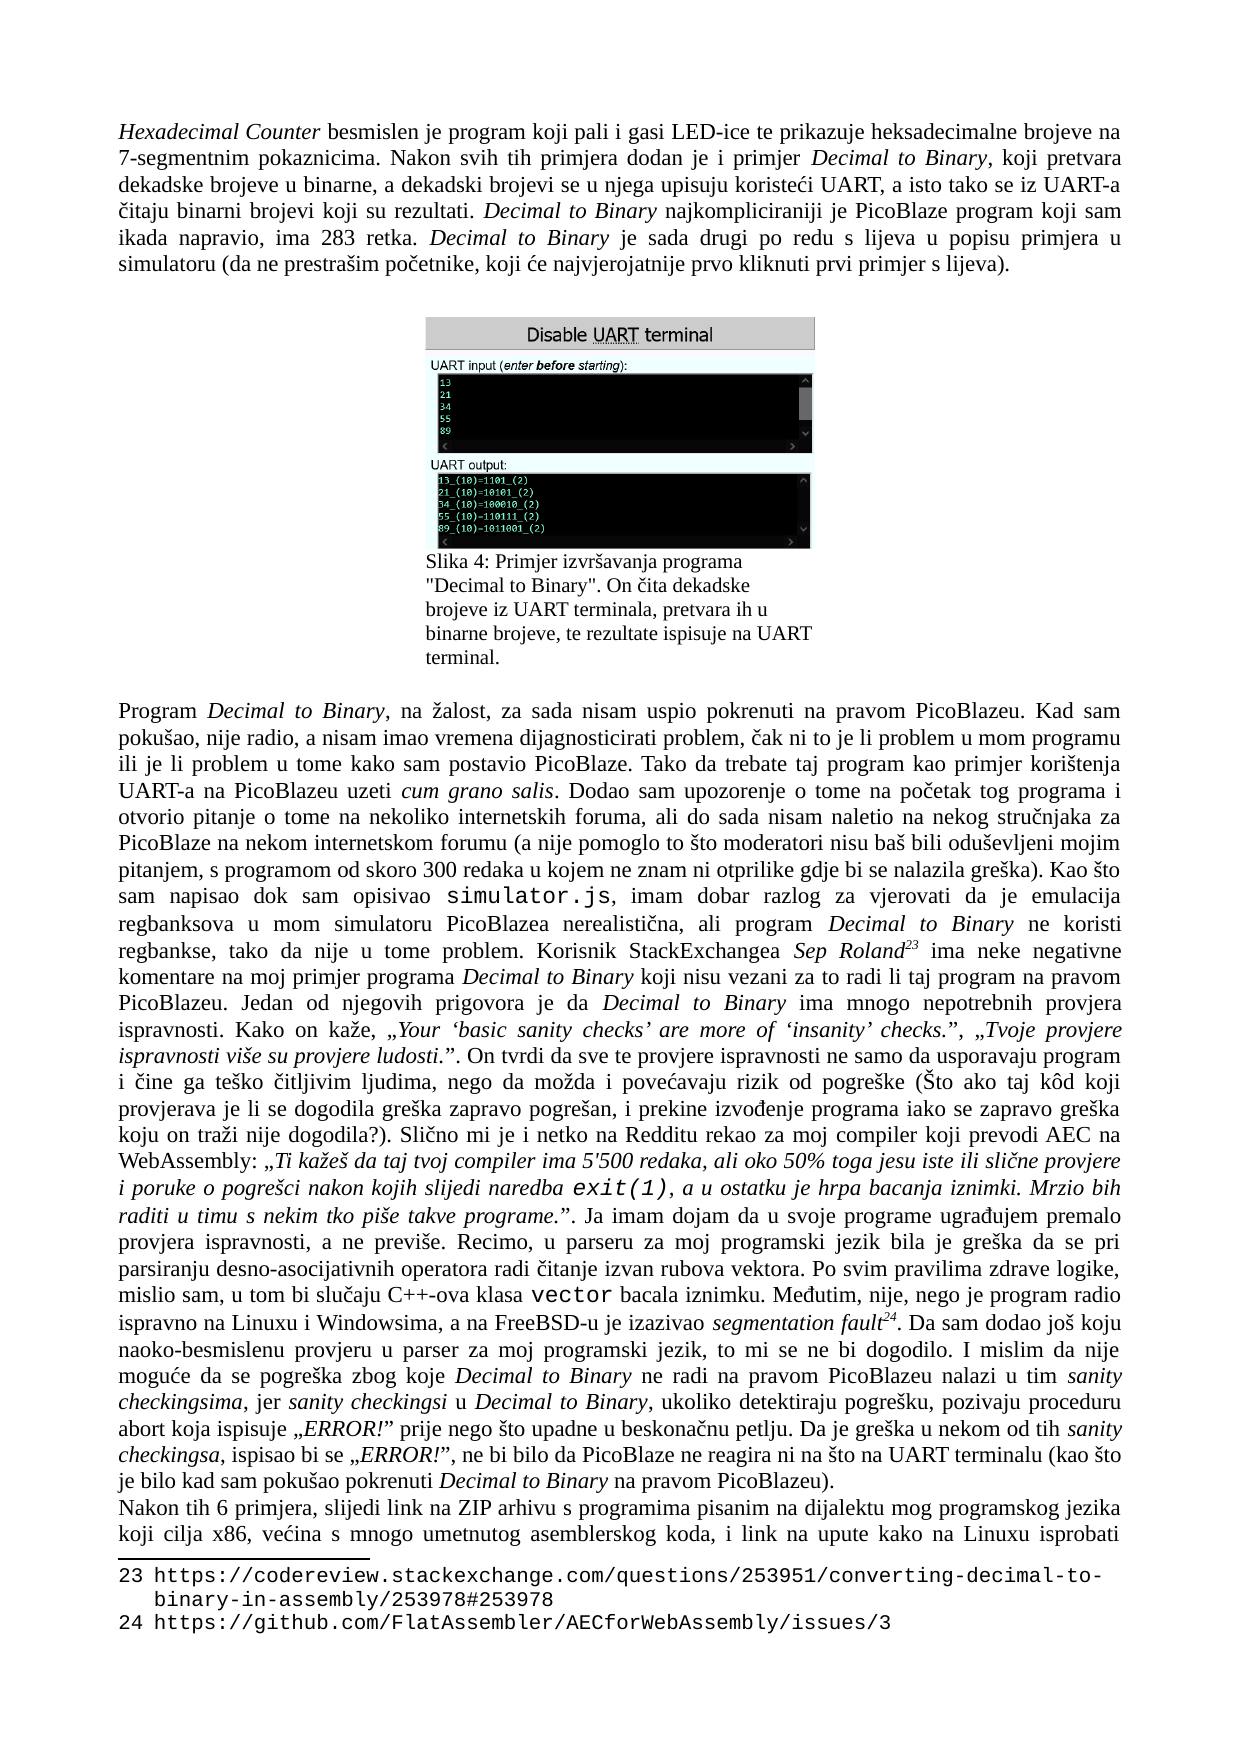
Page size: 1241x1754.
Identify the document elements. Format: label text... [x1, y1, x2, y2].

text https://github.com/FlatAssembler/AECforWebAssembly/issues/3 [118, 1612, 1122, 1636]
picture [425, 317, 815, 549]
text Slika 4: Primjer izvršavanja programa "Decimal to Binary". On čita dekadske brojeve iz UART terminala, pretvara ih u binarne brojeve, te rezultate ispisuje na UART terminal. [425, 549, 815, 669]
text https://codereview.stackexchange.com/questions/253951/converting-decimal-to-binary-in-assembly/253978#253978 [118, 1565, 1122, 1612]
text Nakon tih 6 primjera, slijedi link na ZIP arhivu s programima pisanim na dijalektu mog programskog jezika koji cilja x86, većina s mnogo umetnutog asemblerskog koda, i link na upute kako na Linuxu isprobati [118, 1494, 1122, 1547]
text Hexadecimal Counter besmislen je program koji pali i gasi LED-ice te prikazuje heksadecimalne brojeve na 7-segmentnim pokaznicima. Nakon svih tih primjera dodan je i primjer Decimal to Binary, koji pretvara dekadske brojeve u binarne, a dekadski brojevi se u njega upisuju koristeći UART, a isto tako se iz UART-a čitaju binarni brojevi koji su rezultati. Decimal to Binary najkompliciraniji je PicoBlaze program koji sam ikada napravio, ima 283 retka. Decimal to Binary je sada drugi po redu s lijeva u popisu primjera u simulatoru (da ne prestrašim početnike, koji će najvjerojatnije prvo kliknuti prvi primjer s lijeva). [118, 118, 1122, 276]
text Program Decimal to Binary, na žalost, za sada nisam uspio pokrenuti na pravom PicoBlazeu. Kad sam pokušao, nije radio, a nisam imao vremena dijagnosticirati problem, čak ni to je li problem u mom programu ili je li problem u tome kako sam postavio PicoBlaze. Tako da trebate taj program kao primjer korištenja UART-a na PicoBlazeu uzeti cum grano salis. Dodao sam upozorenje o tome na početak tog programa i otvorio pitanje o tome na nekoliko internetskih foruma, ali do sada nisam naletio na nekog stručnjaka za PicoBlaze na nekom internetskom forumu (a nije pomoglo to što moderatori nisu baš bili oduševljeni mojim pitanjem, s programom od skoro 300 redaka u kojem ne znam ni otprilike gdje bi se nalazila greška). Kao što sam napisao dok sam opisivao simulator.js, imam dobar razlog za vjerovati da je emulacija regbanksova u mom simulatoru PicoBlazea nerealistična, ali program Decimal to Binary ne koristi regbankse, tako da nije u tome problem. Korisnik StackExchangea Sep Roland ima neke negativne komentare na moj primjer programa Decimal to Binary koji nisu vezani za to radi li taj program na pravom PicoBlazeu. Jedan od njegovih prigovora je da Decimal to Binary ima mnogo nepotrebnih provjera ispravnosti. Kako on kaže, „Your ‘basic sanity checks’ are more of ‘insanity’ checks.”, „Tvoje provjere ispravnosti više su provjere ludosti.”. On tvrdi da sve te provjere ispravnosti ne samo da usporavaju program i čine ga teško čitljivim ljudima, nego da možda i povećavaju rizik od pogreške (Što ako taj kôd koji provjerava je li se dogodila greška zapravo pogrešan, i prekine izvođenje programa iako se zapravo greška koju on traži nije dogodila?). Slično mi je i netko na Redditu rekao za moj compiler koji prevodi AEC na WebAssembly: „Ti kažeš da taj tvoj compiler ima 5'500 redaka, ali oko 50% toga jesu iste ili slične provjere i poruke o pogrešci nakon kojih slijedi naredba exit(1), a u ostatku je hrpa bacanja iznimki. Mrzio bih raditi u timu s nekim tko piše takve programe.”. Ja imam dojam da u svoje programe ugrađujem premalo provjera ispravnosti, a ne previše. Recimo, u parseru za moj programski jezik bila je greška da se pri parsiranju desno-asocijativnih operatora radi čitanje izvan rubova vektora. Po svim pravilima zdrave logike, mislio sam, u tom bi slučaju C++-ova klasa vector bacala iznimku. Međutim, nije, nego je program radio ispravno na Linuxu i Windowsima, a na FreeBSD-u je izazivao segmentation fault. Da sam dodao još koju naoko-besmislenu provjeru u parser za moj programski jezik, to mi se ne bi dogodilo. I mislim da nije moguće da se pogreška zbog koje Decimal to Binary ne radi na pravom PicoBlazeu nalazi u tim sanity checkingsima, jer sanity checkingsi u Decimal to Binary, ukoliko detektiraju pogrešku, pozivaju proceduru abort koja ispisuje „ERROR!” prije nego što upadne u beskonačnu petlju. Da je greška u nekom od tih sanity checkingsa, ispisao bi se „ERROR!”, ne bi bilo da PicoBlaze ne reagira ni na što na UART terminalu (kao što je bilo kad sam pokušao pokrenuti Decimal to Binary na pravom PicoBlazeu). [118, 698, 1122, 1494]
